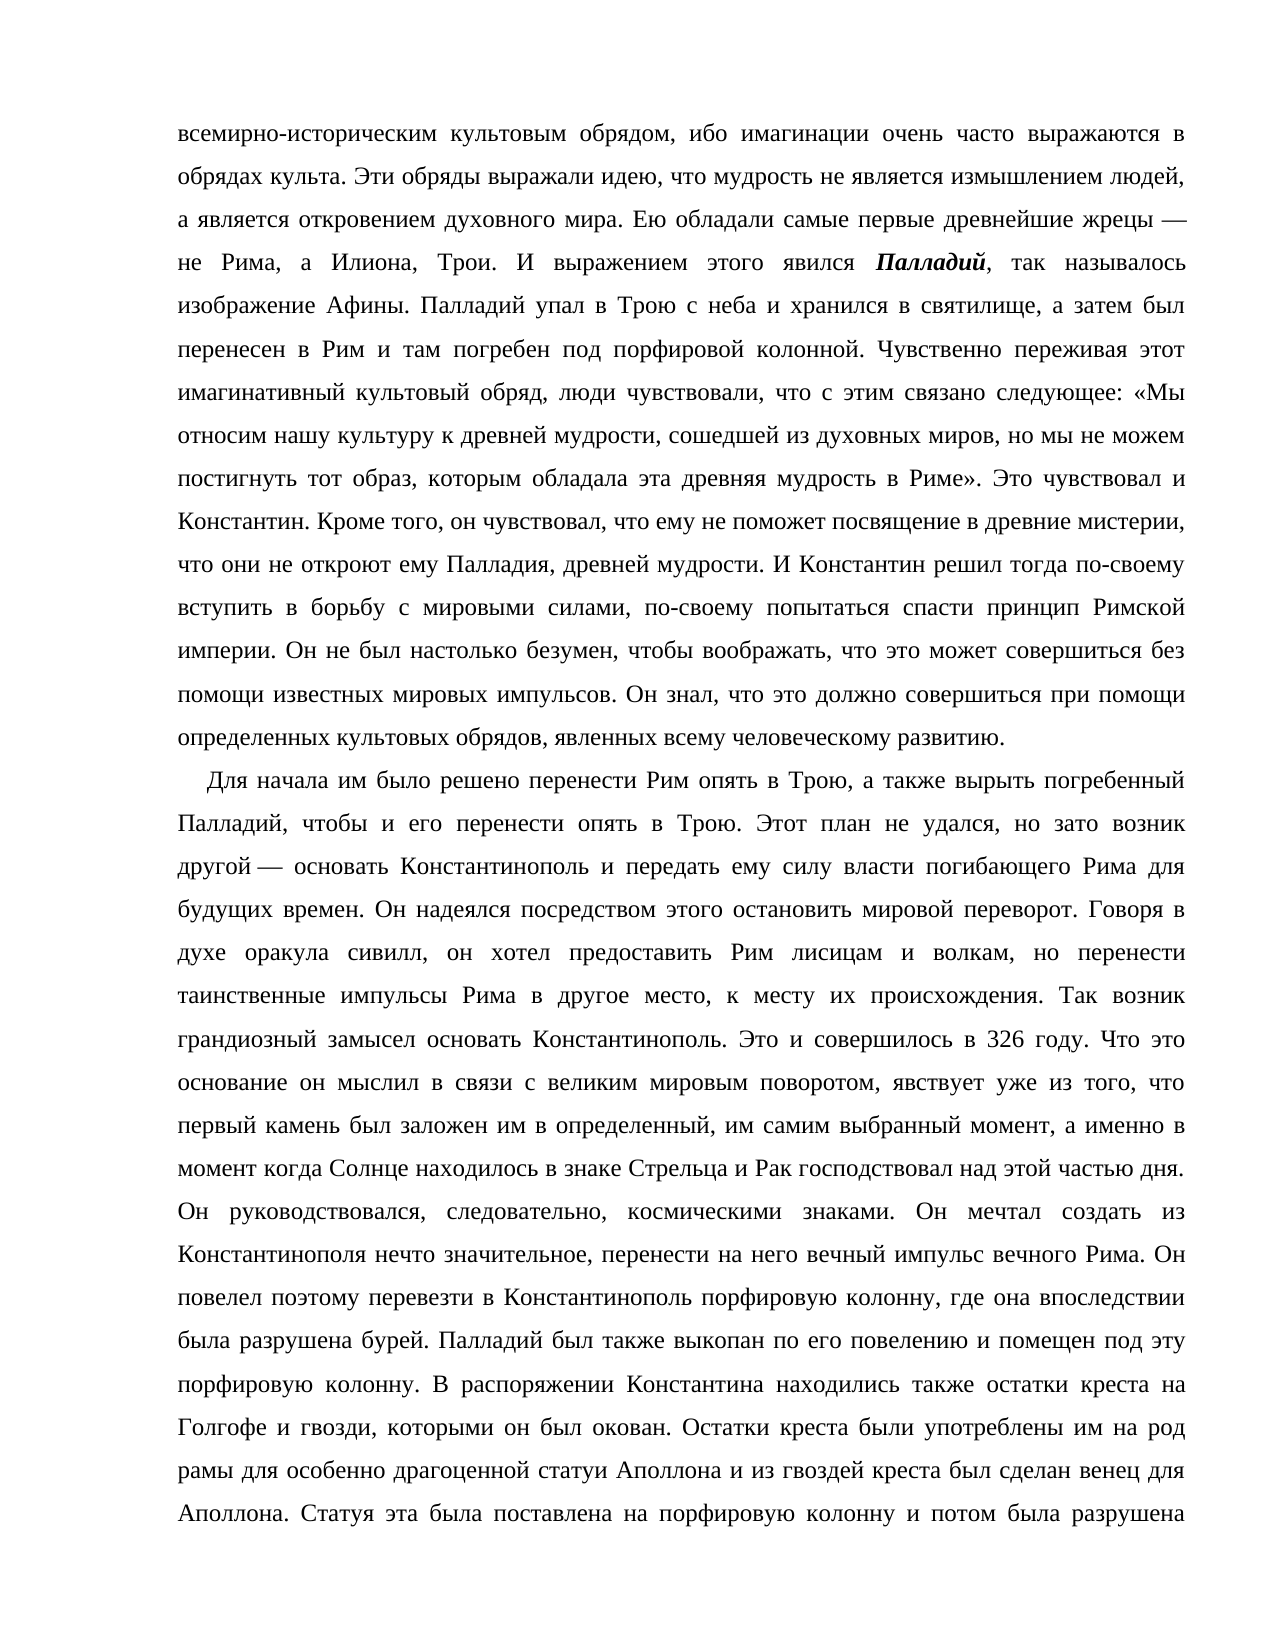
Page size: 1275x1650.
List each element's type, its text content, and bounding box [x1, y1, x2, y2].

text всемирно-историческим культовым обрядом, ибо имагинации очень часто выражаются в обрядах культа. Эти обряды выражали идею, что мудрость не является измышлением людей, а является откровением духовного мира. Ею обладали самые первые древнейшие жрецы — не Рима, а Илиона, Трои. И выражением этого явился Палладий, так называлось изображение Афины. Палладий упал в Трою с неба и хранился в святилище, а затем был перенесен в Рим и там погребен под порфировой колонной. Чувственно переживая этот имагинативный культовый обряд, люди чувствовали, что с этим связано следующее: «Мы относим нашу культуру к древней мудрости, сошедшей из духовных миров, но мы не можем постигнуть тот образ, которым обладала эта древняя мудрость в Риме». Это чувствовал и Константин. Кроме того, он чувствовал, что ему не поможет посвящение в древние мистерии, что они не откроют ему Палладия, древней мудрости. И Константин решил тогда по-своему вступить в борьбу с мировыми силами, по-своему попытаться спасти принцип Римской империи. Он не был настолько безумен, чтобы воображать, что это может совершиться без помощи известных мировых импульсов. Он знал, что это должно совершиться при помощи определенных культовых обрядов, явленных всему человеческому развитию. [177, 118, 1186, 751]
text Для начала им было решено перенести Рим опять в Трою, а также вырыть погребенный Палладий, чтобы и его перенести опять в Трою. Этот план не удался, но зато возник другой — основать Константинополь и передать ему силу власти погибающего Рима для будущих времен. Он надеялся посредством этого остановить мировой переворот. Говоря в духе оракула сивилл, он хотел предоставить Рим лисицам и волкам, но перенести таинственные импульсы Рима в другое место, к месту их происхождения. Так возник грандиозный замысел основать Константинополь. Это и совершилось в 326 году. Что это основание он мыслил в связи с великим мировым поворотом, явствует уже из того, что первый камень был заложен им в определенный, им самим выбранный момент, а именно в момент когда Солнце находилось в знаке Стрельца и Рак господствовал над этой частью дня. Он руководствовался, следовательно, космическими знаками. Он мечтал создать из Константинополя нечто значительное, перенести на него вечный импульс вечного Рима. Он повелел поэтому перевезти в Константинополь порфировую колонну, где она впоследствии была разрушена бурей. Палладий был также выкопан по его повелению и помещен под эту порфировую колонну. В распоряжении Константина находились также остатки креста на Голгофе и гвозди, которыми он был окован. Остатки креста были употреблены им на род рамы для особенно драгоценной статуи Аполлона и из гвоздей креста был сделан венец для Аполлона. Статуя эта была поставлена на порфировую колонну и потом была разрушена [177, 765, 1186, 1527]
